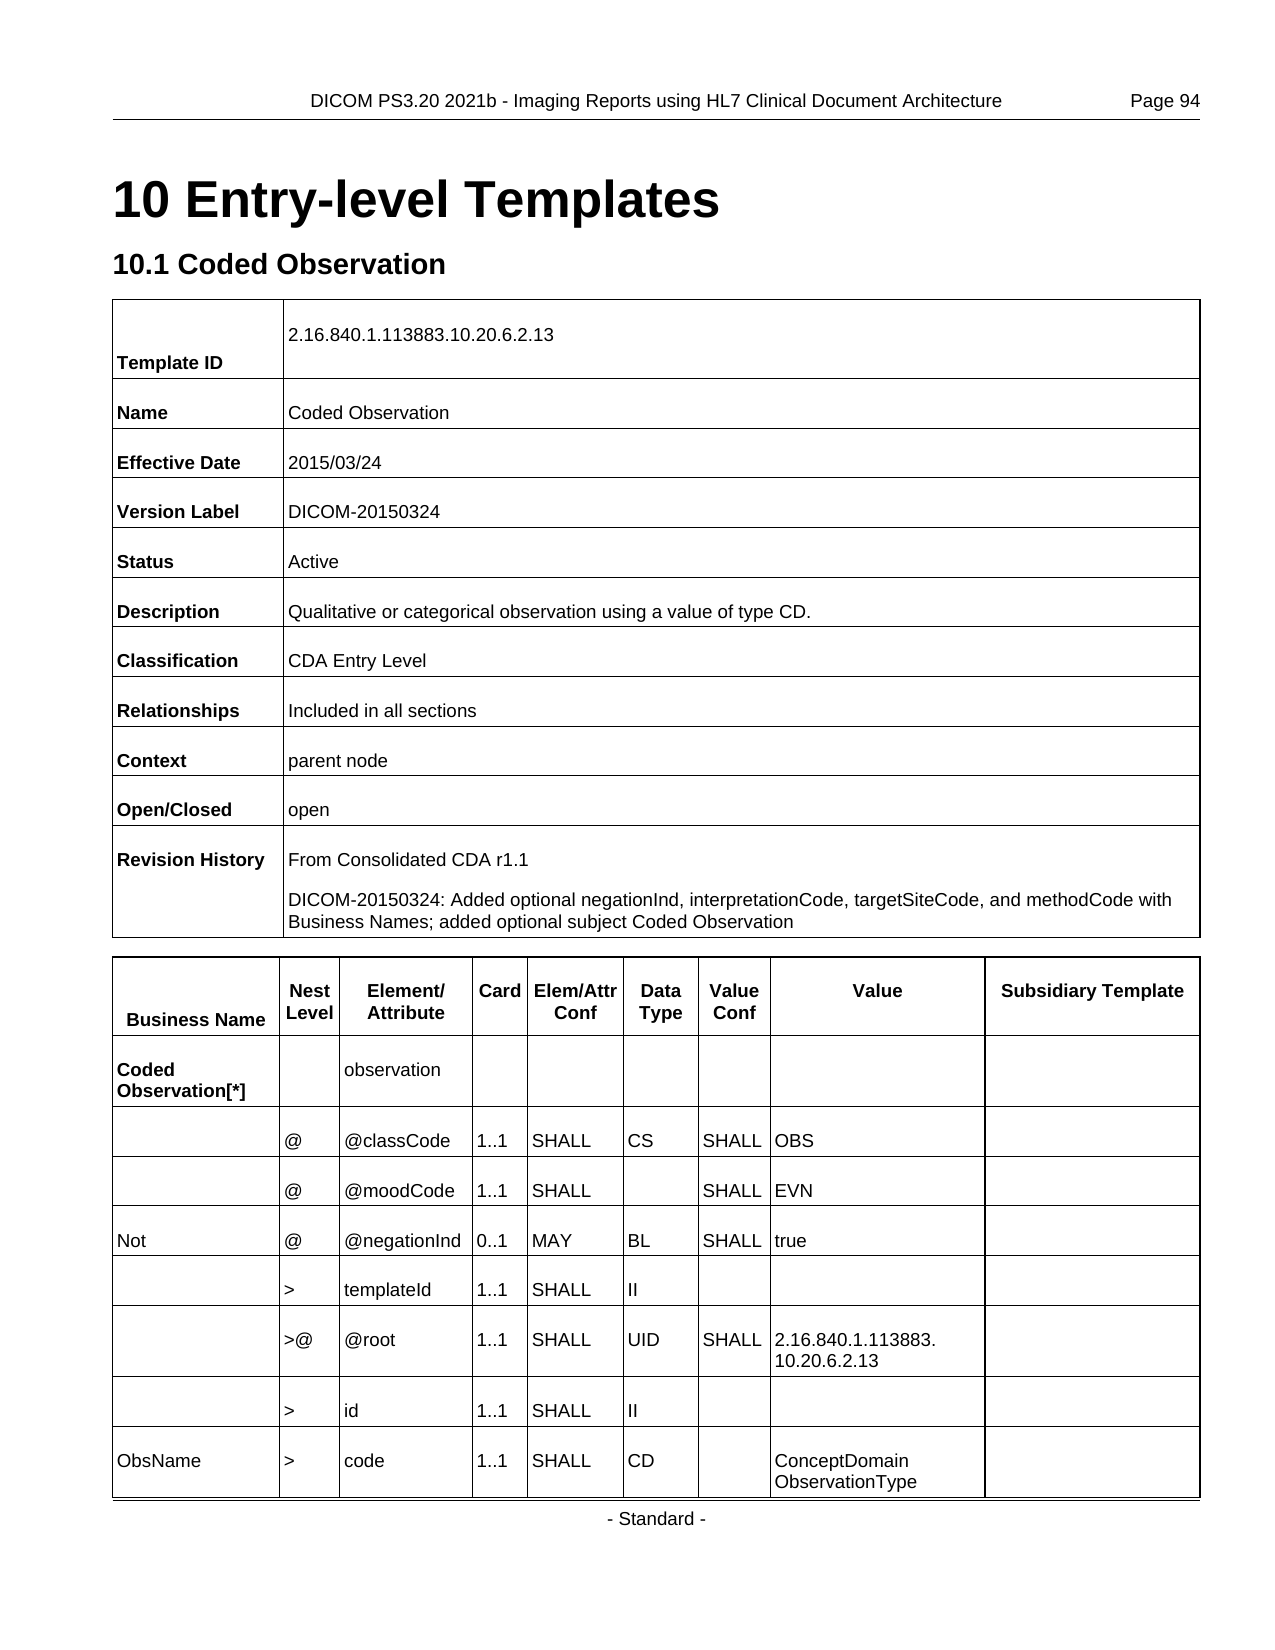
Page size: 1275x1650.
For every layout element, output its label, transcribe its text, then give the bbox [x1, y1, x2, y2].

table_cell [699, 1427, 770, 1497]
table_cell [699, 1036, 770, 1106]
table_cell > [280, 1427, 339, 1497]
table_cell [113, 1377, 279, 1426]
table_cell Coded Observation [284, 379, 1199, 427]
table_cell template​Id [340, 1256, 472, 1305]
table_cell CDA Entry Level [284, 627, 1199, 676]
table_cell Classification [113, 627, 283, 676]
table_cell Version Label [113, 478, 283, 527]
text 10.1 Coded Observation [112, 247, 1200, 281]
table_cell [113, 1306, 279, 1376]
table_header Data Type [624, 958, 698, 1035]
table_cell SHALL [699, 1306, 770, 1376]
table_cell Relationships [113, 677, 283, 726]
table_header Elem/Attr Conf [528, 958, 623, 1035]
table_cell II [624, 1256, 698, 1305]
table_cell SHALL [528, 1427, 623, 1497]
table_cell SHALL [528, 1157, 623, 1205]
table_cell 2.16.840.1.113883.​10.20.6.2.13 [771, 1306, 984, 1376]
table_cell Description [113, 578, 283, 626]
table_cell UID [624, 1306, 698, 1376]
table_cell >@ [280, 1306, 339, 1376]
table_cell parent node [284, 727, 1199, 775]
table_header Value Conf [699, 958, 770, 1035]
table_cell [986, 1306, 1199, 1376]
table_cell 1..1 [473, 1107, 527, 1156]
table_cell Concept​Domain ObservationType [771, 1427, 984, 1497]
table_cell 0..1 [473, 1206, 527, 1255]
table_header Subsidiary Template [986, 958, 1199, 1035]
table_cell SHALL [528, 1107, 623, 1156]
table_cell SHALL [699, 1107, 770, 1156]
table_cell [986, 1107, 1199, 1156]
table_header Element/​Attribute [340, 958, 472, 1035]
table_cell MAY [528, 1206, 623, 1255]
table_cell 1..1 [473, 1157, 527, 1205]
table_cell @ [280, 1206, 339, 1255]
table_cell EVN [771, 1157, 984, 1205]
table_cell [771, 1377, 984, 1426]
table_cell OBS [771, 1107, 984, 1156]
table_cell SHALL [699, 1157, 770, 1205]
table_cell @ [280, 1157, 339, 1205]
table_cell true [771, 1206, 984, 1255]
table_cell CD [624, 1427, 698, 1497]
table_cell @root [340, 1306, 472, 1376]
table_header Value [771, 958, 984, 1035]
table_cell [624, 1157, 698, 1205]
table_cell @classCode [340, 1107, 472, 1156]
table_cell Effective Date [113, 429, 283, 477]
table_cell SHALL [528, 1256, 623, 1305]
table_cell Obs​Name [113, 1427, 279, 1497]
table_cell open [284, 776, 1199, 825]
text 10 Entry-level Templates [112, 169, 1200, 228]
table_cell 1..1 [473, 1377, 527, 1426]
table_cell [986, 1157, 1199, 1205]
table_cell > [280, 1377, 339, 1426]
table_cell Open/Closed [113, 776, 283, 825]
table_cell Context [113, 727, 283, 775]
table_cell From Consolidated CDA r1.1 DICOM-20150324: Added optional negationInd, interpretationCode, targetSiteCode, and methodCode with Business Names; added optional subject Coded Observation [284, 826, 1199, 937]
table_cell [699, 1377, 770, 1426]
table_cell [771, 1036, 984, 1106]
table_cell [113, 1157, 279, 1205]
table_cell [624, 1036, 698, 1106]
table_header Template ID [113, 300, 283, 378]
table_cell Included in all sections [284, 677, 1199, 726]
table_cell SHALL [528, 1377, 623, 1426]
table_cell [986, 1206, 1199, 1255]
table_cell > [280, 1256, 339, 1305]
table_cell [528, 1036, 623, 1106]
table_cell [699, 1256, 770, 1305]
table_header Nest Level [280, 958, 339, 1035]
table_cell II [624, 1377, 698, 1426]
table_cell [113, 1107, 279, 1156]
table_cell SHALL [699, 1206, 770, 1255]
table_cell Status [113, 528, 283, 577]
table_cell [986, 1427, 1199, 1497]
table_cell observation [340, 1036, 472, 1106]
table_cell @negationInd [340, 1206, 472, 1255]
table_cell @ [280, 1107, 339, 1156]
table_cell Qualitative or categorical observation using a value of type CD. [284, 578, 1199, 626]
table_cell [986, 1256, 1199, 1305]
table_cell 1..1 [473, 1306, 527, 1376]
table_cell Revision History [113, 826, 283, 937]
table_cell [280, 1036, 339, 1106]
table_cell 1..1 [473, 1427, 527, 1497]
table_cell code [340, 1427, 472, 1497]
table_cell 2015/03/24 [284, 429, 1199, 477]
table_cell [986, 1036, 1199, 1106]
table_cell @moodCode [340, 1157, 472, 1205]
table_cell SHALL [528, 1306, 623, 1376]
table_cell id [340, 1377, 472, 1426]
table_cell Not [113, 1206, 279, 1255]
table_cell Coded​Observation[*] [113, 1036, 279, 1106]
table_cell [473, 1036, 527, 1106]
table_cell [986, 1377, 1199, 1426]
table_header Card [473, 958, 527, 1035]
table_cell CS [624, 1107, 698, 1156]
table_cell BL [624, 1206, 698, 1255]
table_header Business Name [113, 958, 279, 1035]
table_cell 1..1 [473, 1256, 527, 1305]
table_cell Name [113, 379, 283, 427]
table_cell [113, 1256, 279, 1305]
table_header 2.16.840.1.113883.​10.20.6.2.13 [284, 300, 1199, 378]
table_cell DICOM-20150324 [284, 478, 1199, 527]
table_cell [771, 1256, 984, 1305]
table_cell Active [284, 528, 1199, 577]
